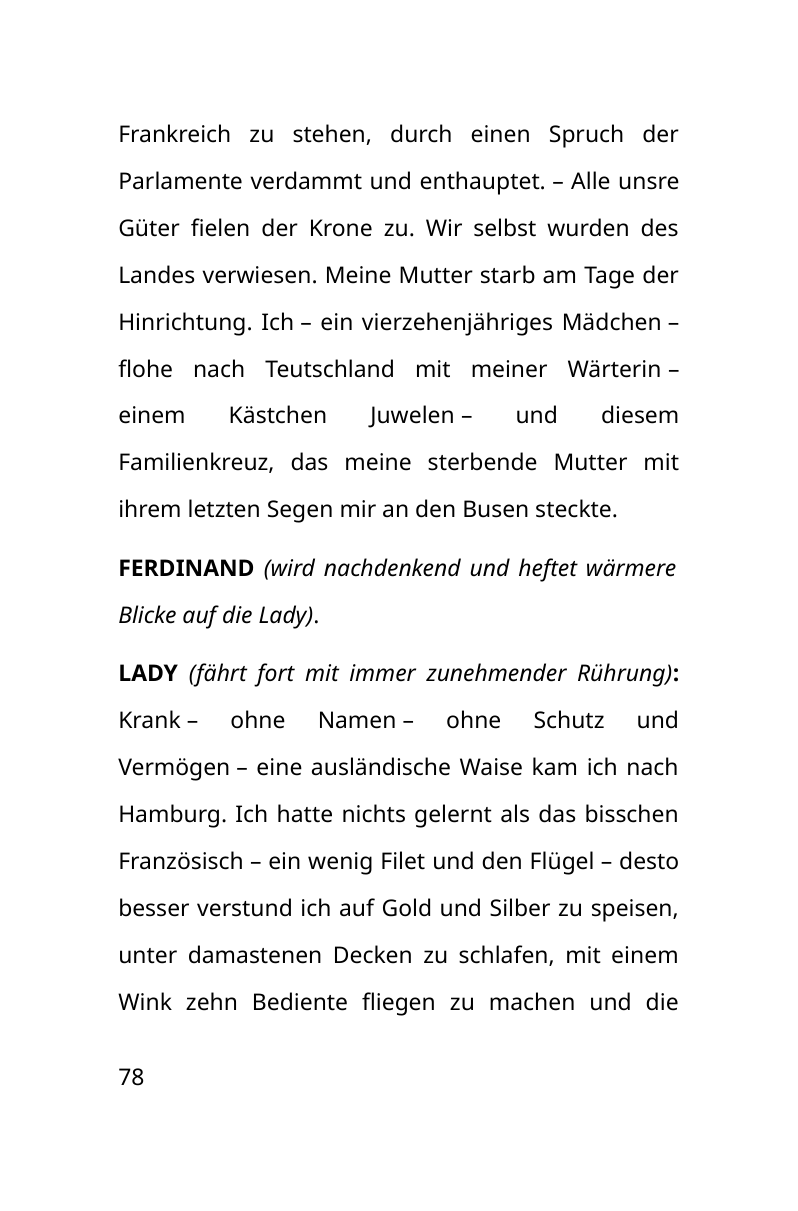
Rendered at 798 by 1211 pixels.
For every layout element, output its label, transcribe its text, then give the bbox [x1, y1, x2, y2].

text FERDINAND (wird nachdenkend und heftet wärmere Blicke auf die Lady). [118, 552, 679, 630]
text Frankreich zu stehen, durch einen Spruch der Parlamente verdammt und enthauptet. – Alle unsre Güter fielen der Krone zu. Wir selbst wurden des Landes verwiesen. Meine Mutter starb am Tage der Hinrichtung. Ich – ein vierzehenjähriges Mädchen – flohe nach Teutschland mit meiner Wärterin – einem Kästchen Juwelen – und diesem Familienkreuz, das meine sterbende Mutter mit ihrem letzten Segen mir an den Busen steckte. [118, 118, 679, 524]
text LADY (fährt fort mit immer zunehmender Rührung): Krank – ohne Namen – ohne Schutz und Vermögen – eine ausländische Waise kam ich nach Hamburg. Ich hatte nichts gelernt als das bisschen Französisch – ein wenig Filet und den Flügel – desto besser verstund ich auf Gold und Silber zu speisen, unter damastenen Decken zu schlafen, mit einem Wink zehn Bediente fliegen zu machen und die [118, 657, 679, 1017]
